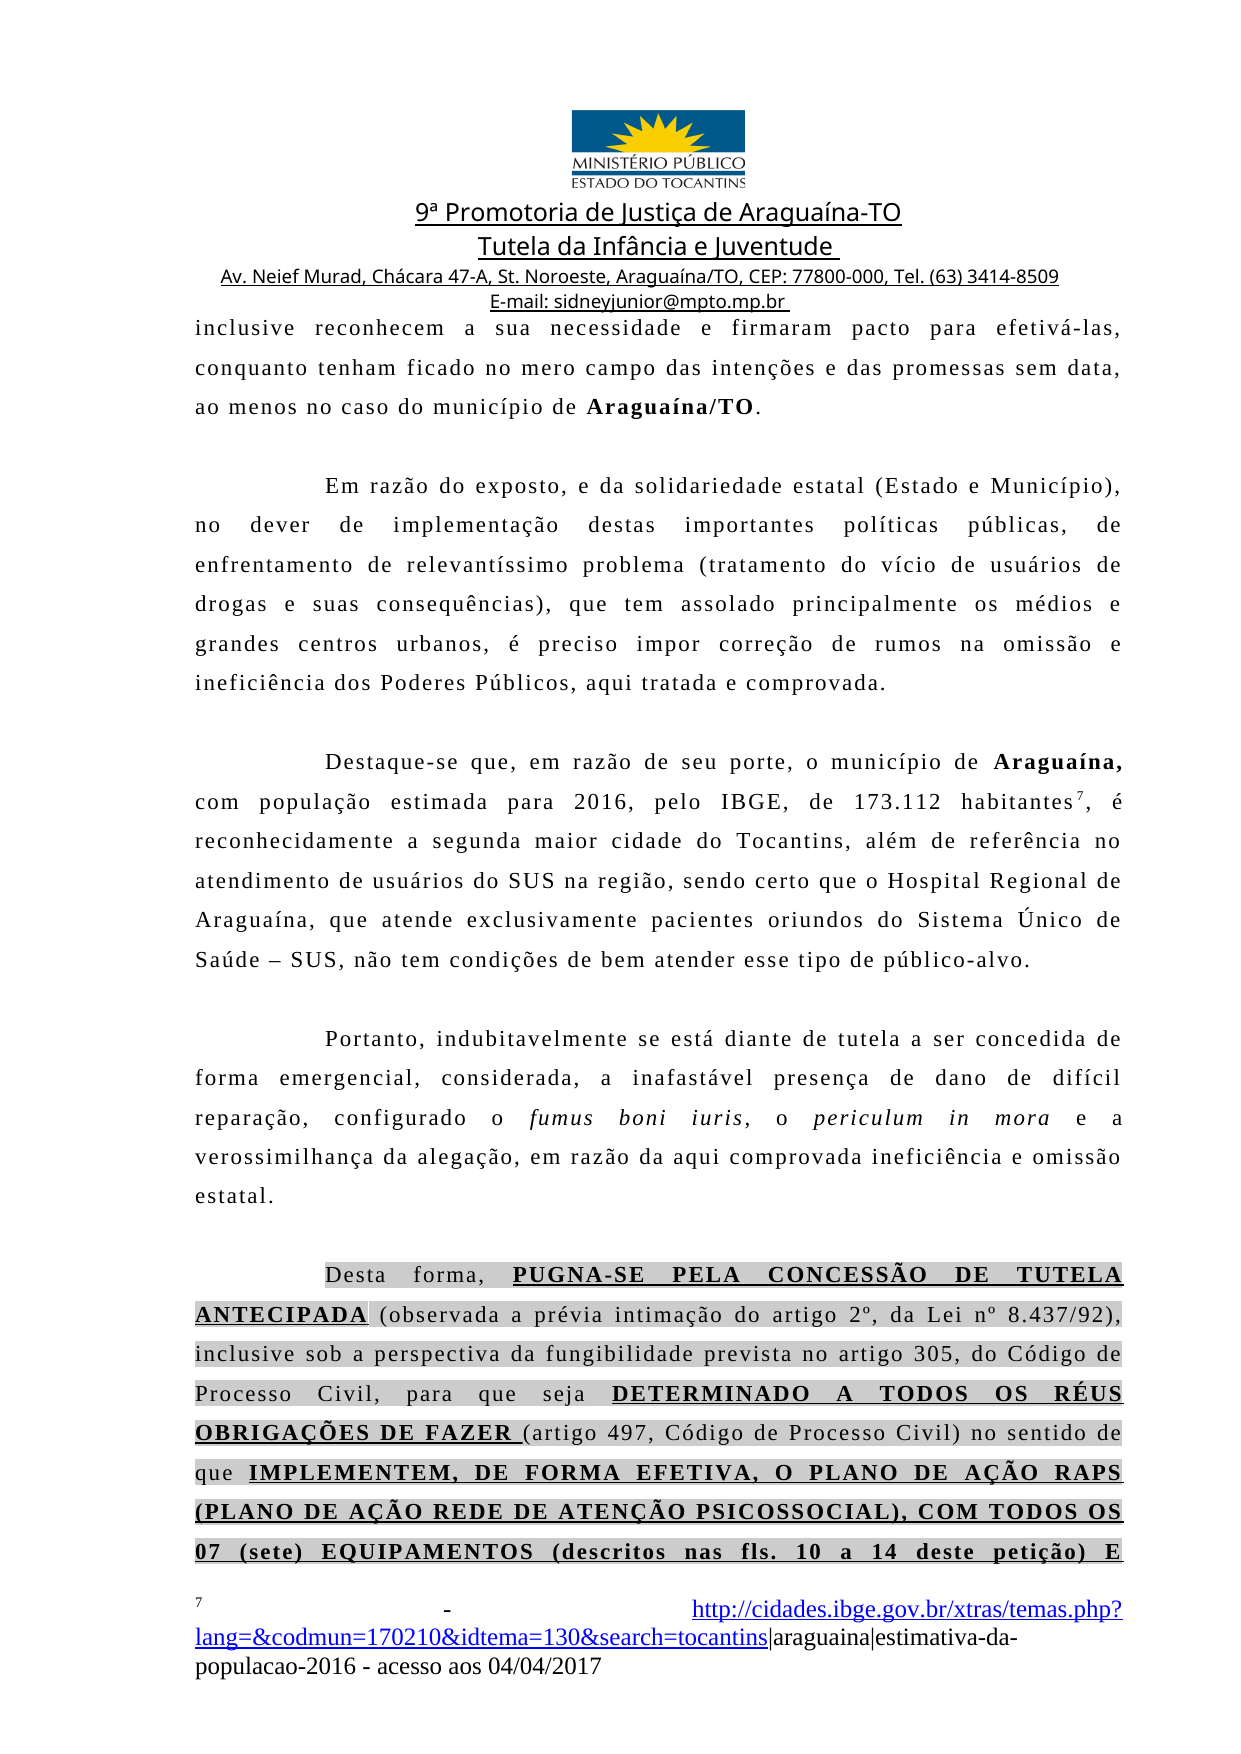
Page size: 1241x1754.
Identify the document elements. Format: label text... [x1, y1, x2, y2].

text 07 (sete) EQUIPAMENTOS (descritos nas fls. 10 a 14 deste petição) E [195, 1523, 1122, 1561]
picture [571, 110, 746, 188]
text Destaque-se que, em razão de seu porte, o município de Araguaína, com população estimada para 2016, pelo IBGE, de 173.112 habitantes, é reconhecidamente a segunda maior cidade do Tocantins, além de referência no atendimento de usuários do SUS na região, sendo certo que o Hospital Regional de Araguaína, que atende exclusivamente pacientes oriundos do Sistema Único de Saúde – SUS, não tem condições de bem atender esse tipo de público-alvo. [195, 748, 1122, 972]
text Portanto, indubitavelmente se está diante de tutela a ser concedida de forma emergencial, considerada, a inafastável presença de dano de difícil reparação, configurado o fumus boni iuris, o periculum in mora e a verossimilhança da alegação, em razão da aqui comprovada ineficiência e omissão estatal. [195, 1025, 1122, 1209]
text inclusive reconhecem a sua necessidade e firmaram pacto para efetivá-las, conquanto tenham ficado no mero campo das intenções e das promessas sem data, ao menos no caso do município de Araguaína/TO. [195, 314, 1122, 419]
text - http://cidades.ibge.gov.br/xtras/temas.php?lang=&codmun=170210&idtema=130&search=tocantins|araguaina|estimativa-da-populacao-2016 - acesso aos 04/04/2017 [195, 1594, 1122, 1680]
text Em razão do exposto, e da solidariedade estatal (Estado e Município), no dever de implementação destas importantes políticas públicas, de enfrentamento de relevantíssimo problema (tratamento do vício de usuários de drogas e suas consequências), que tem assolado principalmente os médios e grandes centros urbanos, é preciso impor correção de rumos na omissão e ineficiência dos Poderes Públicos, aqui tratada e comprovada. [195, 472, 1122, 696]
text Desta forma, PUGNA-SE PELA CONCESSÃO DE TUTELA ANTECIPADA (observada a prévia intimação do artigo 2º, da Lei nº 8.437/92), inclusive sob a perspectiva da fungibilidade prevista no artigo 305, do Código de Processo Civil, para que seja DETERMINADO A TODOS OS RÉUS OBRIGAÇÕES DE FAZER (artigo 497, Código de Processo Civil) no sentido de que IMPLEMENTEM, DE FORMA EFETIVA, O PLANO DE AÇÃO RAPS (PLANO DE AÇÃO REDE DE ATENÇÃO PSICOSSOCIAL), COM TODOS OS [195, 1262, 1122, 1521]
